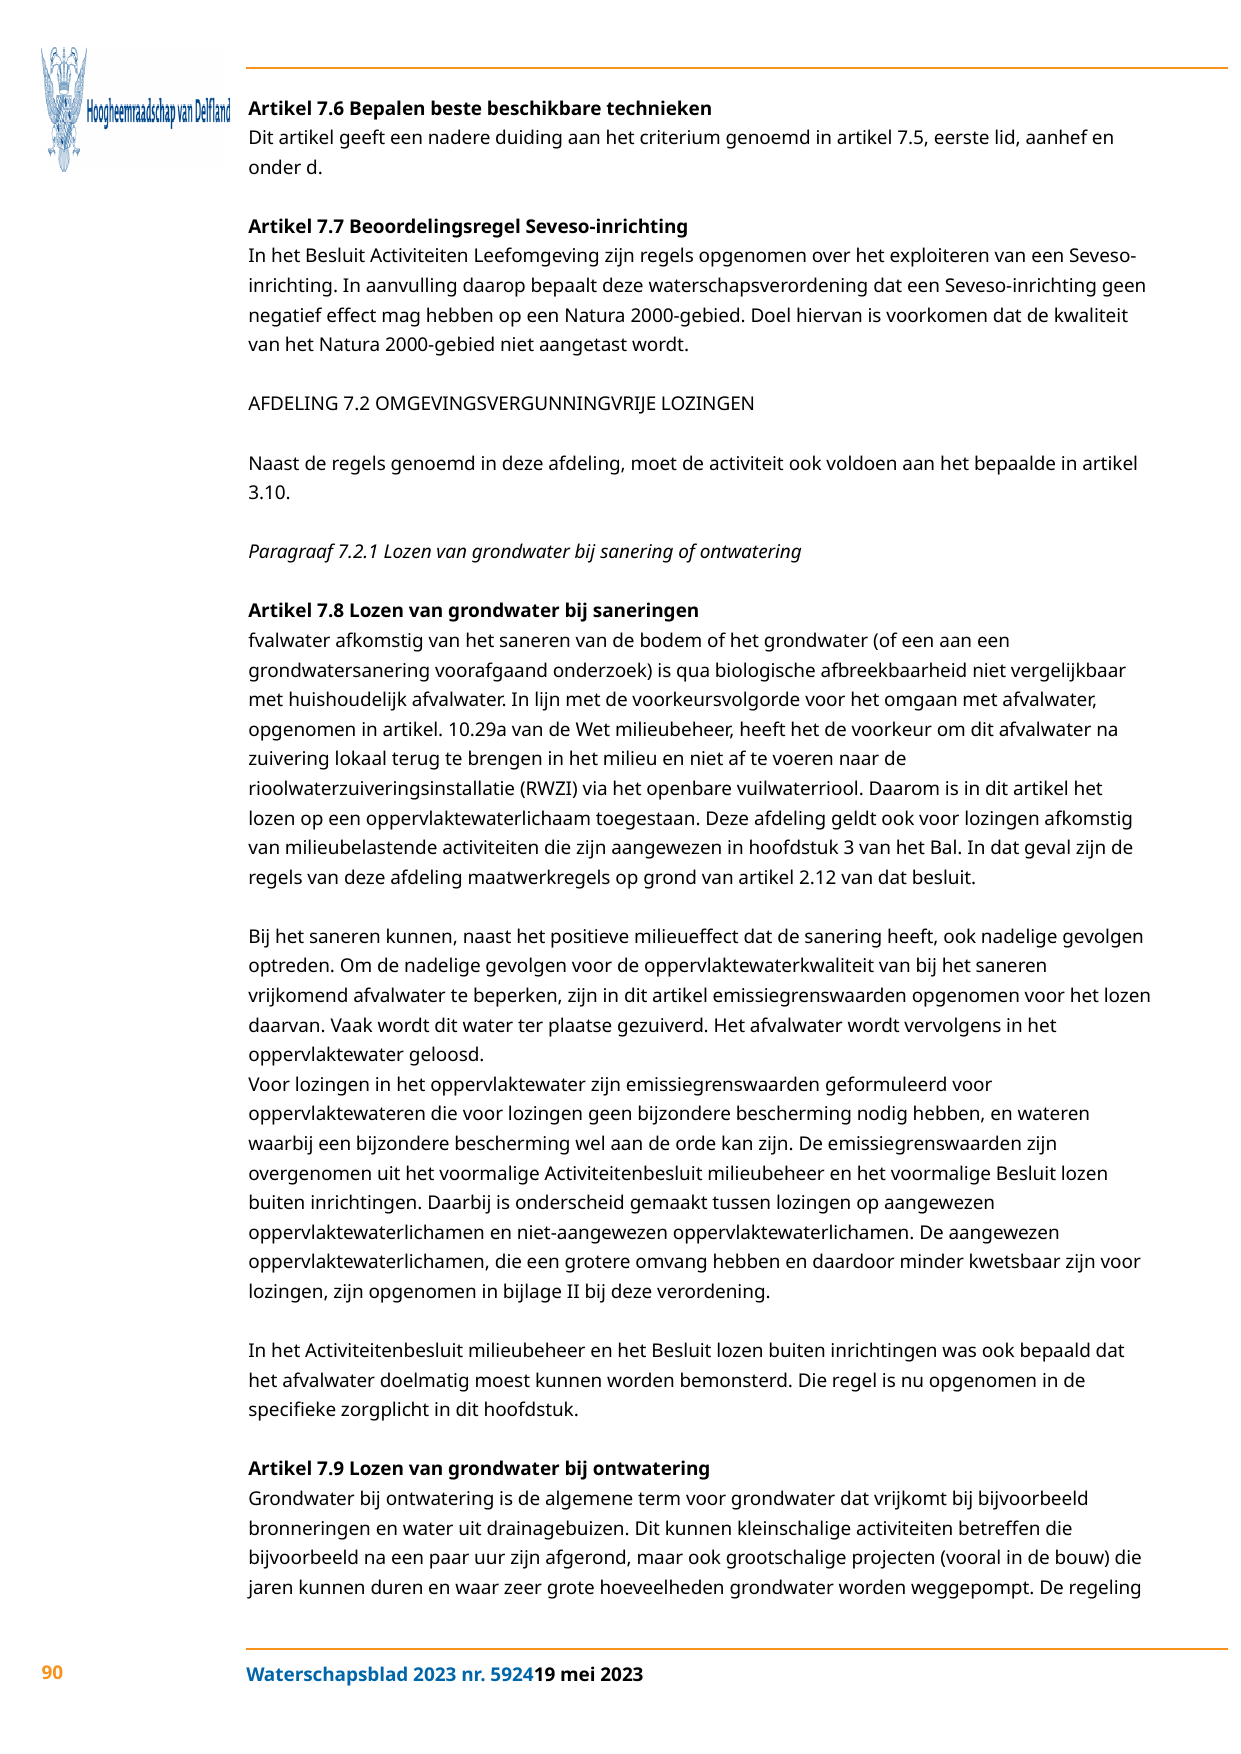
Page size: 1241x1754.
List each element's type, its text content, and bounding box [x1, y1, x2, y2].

text fvalwater afkomstig van het saneren van de bodem of het grondwater (of een aan een grondwatersanering voorafgaand onderzoek) is qua biologische afbreekbaarheid niet vergelijkbaar met huishoudelijk afvalwater. In lijn met de voorkeursvolgorde voor het omgaan met afvalwater, opgenomen in artikel. 10.29a van de Wet milieubeheer, heeft het de voorkeur om dit afvalwater na zuivering lokaal terug te brengen in het milieu en niet af te voeren naar de rioolwaterzuiveringsinstallatie (RWZI) via het openbare vuilwaterriool. Daarom is in dit artikel het lozen op een oppervlaktewaterlichaam toegestaan. Deze afdeling geldt ook voor lozingen afkomstig van milieubelastende activiteiten die zijn aangewezen in hoofdstuk 3 van het Bal. In dat geval zijn de regels van deze afdeling maatwerkregels op grond van artikel 2.12 van dat besluit. [248, 627, 1152, 890]
text Dit artikel geeft een nadere duiding aan het criterium genoemd in artikel 7.5, eerste lid, aanhef en onder d. [248, 124, 1152, 180]
text Grondwater bij ontwatering is de algemene term voor grondwater dat vrijkomt bij bijvoorbeeld bronneringen en water uit drainagebuizen. Dit kunnen kleinschalige activiteiten betreffen die bijvoorbeeld na een paar uur zijn afgerond, maar ook grootschalige projecten (vooral in de bouw) die jaren kunnen duren en waar zeer grote hoeveelheden grondwater worden weggepompt. De regeling [248, 1485, 1152, 1600]
text In het Activiteitenbesluit milieubeheer en het Besluit lozen buiten inrichtingen was ook bepaald dat het afvalwater doelmatig moest kunnen worden bemonsterd. Die regel is nu opgenomen in de specifieke zorgplicht in dit hoofdstuk. [248, 1337, 1152, 1422]
picture [41, 47, 231, 172]
text Artikel 7.6 Bepalen beste beschikbare technieken [248, 95, 1152, 121]
text Artikel 7.7 Beoordelingsregel Seveso-inrichting [248, 213, 1152, 239]
text Artikel 7.8 Lozen van grondwater bij saneringen [248, 598, 1152, 623]
text Naast de regels genoemd in deze afdeling, moet de activiteit ook voldoen aan het bepaalde in artikel 3.10. [248, 450, 1152, 505]
text Voor lozingen in het oppervlaktewater zijn emissiegrenswaarden geformuleerd voor oppervlaktewateren die voor lozingen geen bijzondere bescherming nodig hebben, en wateren waarbij een bijzondere bescherming wel aan de orde kan zijn. De emissiegrenswaarden zijn overgenomen uit het voormalige Activiteitenbesluit milieubeheer en het voormalige Besluit lozen buiten inrichtingen. Daarbij is onderscheid gemaakt tussen lozingen op aangewezen oppervlaktewaterlichamen en niet-aangewezen oppervlaktewaterlichamen. De aangewezen oppervlaktewaterlichamen, die een grotere omvang hebben en daardoor minder kwetsbaar zijn voor lozingen, zijn opgenomen in bijlage II bij deze verordening. [248, 1071, 1152, 1304]
text Paragraaf 7.2.1 Lozen van grondwater bij sanering of ontwatering [248, 538, 1152, 564]
text AFDELING 7.2 OMGEVINGSVERGUNNINGVRIJE LOZINGEN [248, 391, 1152, 416]
text In het Besluit Activiteiten Leefomgeving zijn regels opgenomen over het exploiteren van een Seveso-inrichting. In aanvulling daarop bepaalt deze waterschapsverordening dat een Seveso-inrichting geen negatief effect mag hebben op een Natura 2000-gebied. Doel hiervan is voorkomen dat de kwaliteit van het Natura 2000-gebied niet aangetast wordt. [248, 243, 1152, 357]
text Artikel 7.9 Lozen van grondwater bij ontwatering [248, 1456, 1152, 1481]
text Bij het saneren kunnen, naast het positieve milieueffect dat de sanering heeft, ook nadelige gevolgen optreden. Om de nadelige gevolgen voor de oppervlaktewaterkwaliteit van bij het saneren vrijkomend afvalwater te beperken, zijn in dit artikel emissiegrenswaarden opgenomen voor het lozen daarvan. Vaak wordt dit water ter plaatse gezuiverd. Het afvalwater wordt vervolgens in het oppervlaktewater geloosd. [248, 923, 1152, 1067]
